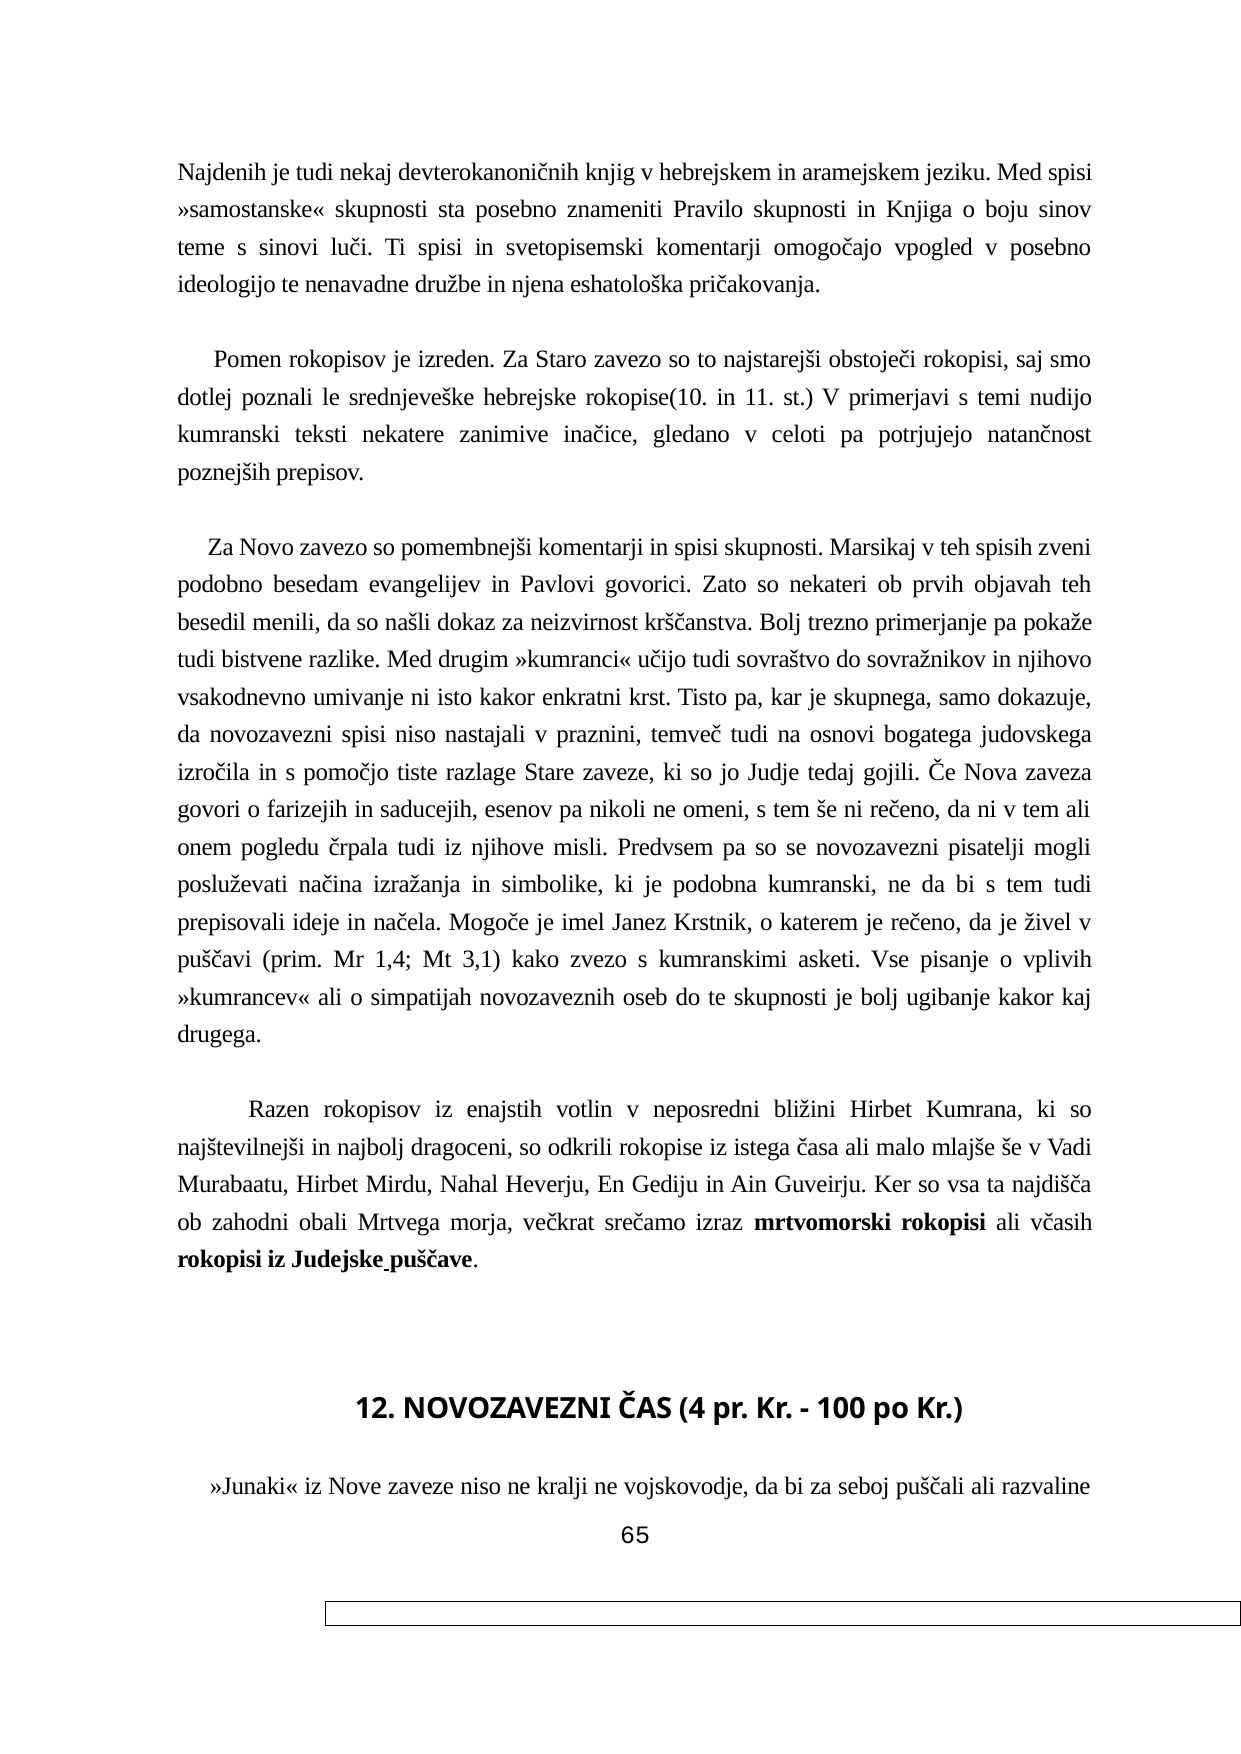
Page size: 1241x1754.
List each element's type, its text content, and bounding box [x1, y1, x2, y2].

text »Junaki« iz Nove zaveze niso ne kralji ne vojskovodje, da bi za seboj puščali ali razvaline [177, 1465, 1093, 1502]
text Razen rokopisov iz enajstih votlin v neposredni bližini Hirbet Kumrana, ki so najštevilnejši in najbolj dragoceni, so odkrili rokopise iz istega časa ali malo mlajše še v Vadi Murabaatu, Hirbet Mirdu, Nahal Heverju, En Gediju in Ain Guveirju. Ker so vsa ta najdišča ob zahodni obali Mrtvega morja, večkrat srečamo izraz mrtvomorski rokopisi ali včasih rokopisi iz Judejske puščave. [177, 1087, 1093, 1275]
text Za Novo zavezo so pomembnejši komentarji in spisi skupnosti. Marsikaj v teh spisih zveni podobno besedam evangelijev in Pavlovi govorici. Zato so nekateri ob prvih objavah teh besedil menili, da so našli dokaz za neizvirnost krščanstva. Bolj trezno primerjanje pa pokaže tudi bistvene razlike. Med drugim »kumranci« učijo tudi sovraštvo do sovražnikov in njihovo vsakodnevno umivanje ni isto kakor enkratni krst. Tisto pa, kar je skupnega, samo dokazuje, da novozavezni spisi niso nastajali v praznini, temveč tudi na osnovi bogatega judovskega izročila in s pomočjo tiste razlage Stare zaveze, ki so jo Judje tedaj gojili. Če Nova zaveza govori o farizejih in saducejih, esenov pa nikoli ne omeni, s tem še ni rečeno, da ni v tem ali onem pogledu črpala tudi iz njihove misli. Predvsem pa so se novozavezni pisatelji mogli posluževati načina izražanja in simbolike, ki je podobna kumranski, ne da bi s tem tudi prepisovali ideje in načela. Mogoče je imel Janez Krstnik, o katerem je rečeno, da je živel v puščavi (prim. Mr 1,4; Mt 3,1) kako zvezo s kumranskimi asketi. Vse pisanje o vplivih »kumrancev« ali o simpatijah novozaveznih oseb do te skupnosti je bolj ugibanje kakor kaj drugega. [177, 525, 1093, 1050]
text Najdenih je tudi nekaj devterokanoničnih knjig v hebrejskem in aramejskem jeziku. Med spisi »samostanske« skupnosti sta posebno znameniti Pravilo skupnosti in Knjiga o boju sinov teme s sinovi luči. Ti spisi in svetopisemski komentarji omogočajo vpogled v posebno ideologijo te nenavadne družbe in njena eshatološka pričakovanja. [177, 150, 1093, 300]
text Pomen rokopisov je izreden. Za Staro zavezo so to najstarejši obstoječi rokopisi, saj smo dotlej poznali le srednjeveške hebrejske rokopise(10. in 11. st.) V primerjavi s temi nudijo kumranski teksti nekatere zanimive inačice, gledano v celoti pa potrjujejo natančnost poznejših prepisov. [177, 337, 1093, 487]
subtitle 12. NOVOZAVEZNI ČAS (4 pr. Kr. - 100 po Kr.) [177, 1387, 1093, 1427]
